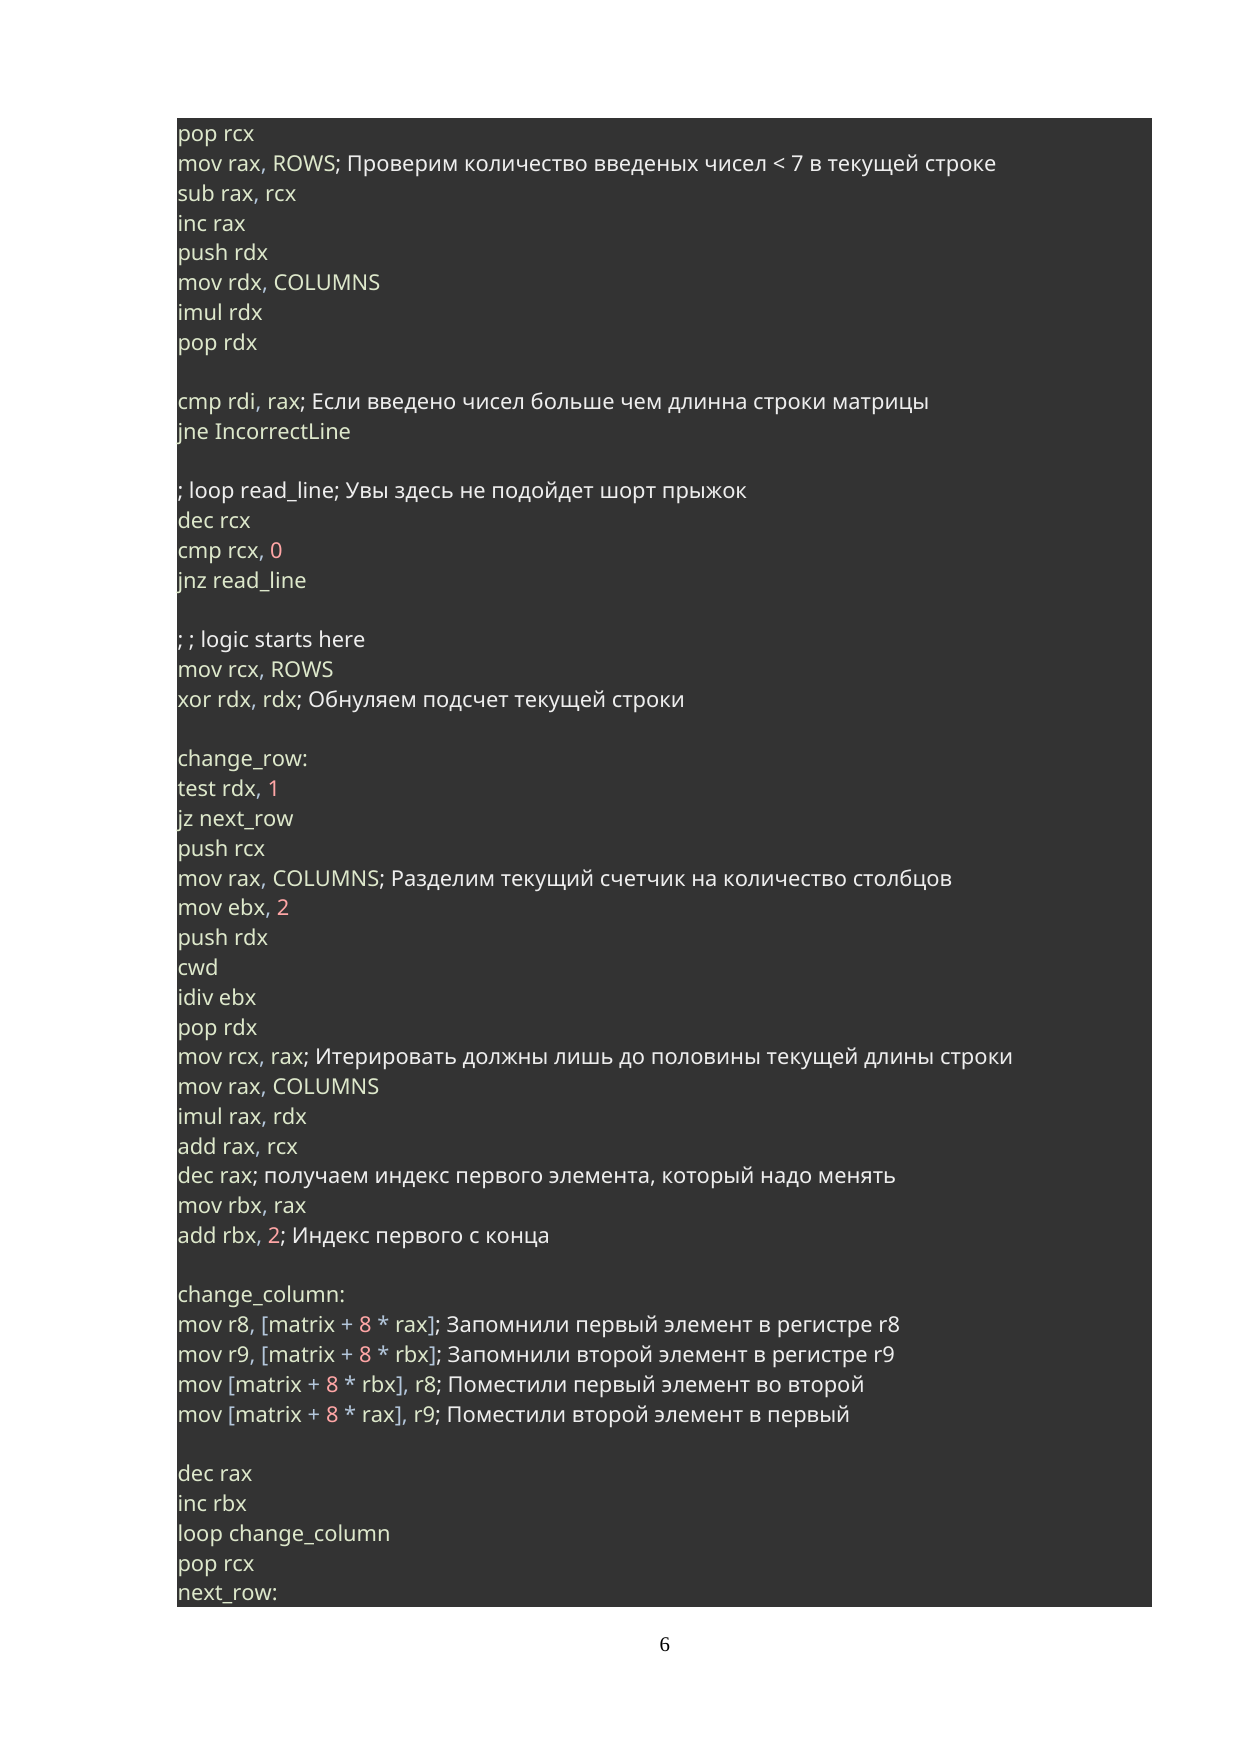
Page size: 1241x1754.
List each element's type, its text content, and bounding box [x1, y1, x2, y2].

text mov rax, COLUMNS; Разделим текущий счетчик на количество столбцов [177, 862, 1152, 892]
text jnz read_line [177, 565, 1152, 594]
text jne IncorrectLine [177, 416, 1152, 446]
text mov r8, [matrix + 8 * rax]; Запомнили первый элемент в регистре r8 [177, 1309, 1152, 1339]
text change_row: [177, 743, 1152, 773]
text pop rcx [177, 1547, 1152, 1577]
text sub rax, rcx [177, 178, 1152, 207]
text mov [matrix + 8 * rbx], r8; Поместили первый элемент во второй [177, 1369, 1152, 1399]
text mov ebx, 2 [177, 892, 1152, 922]
text loop change_column [177, 1518, 1152, 1547]
text mov rax, COLUMNS [177, 1071, 1152, 1101]
text idiv ebx [177, 982, 1152, 1011]
text dec rax [177, 1458, 1152, 1488]
text add rax, rcx [177, 1131, 1152, 1160]
text push rdx [177, 922, 1152, 952]
text next_row: [177, 1577, 1152, 1607]
text pop rdx [177, 327, 1152, 356]
text jz next_row [177, 803, 1152, 833]
text mov [matrix + 8 * rax], r9; Поместили второй элемент в первый [177, 1399, 1152, 1428]
text xor rdx, rdx; Обнуляем подсчет текущей строки [177, 684, 1152, 714]
text inc rbx [177, 1488, 1152, 1518]
text dec rcx [177, 505, 1152, 535]
text pop rcx [177, 118, 1152, 148]
text dec rax; получаем индекс первого элемента, который надо менять [177, 1160, 1152, 1190]
text push rcx [177, 833, 1152, 862]
text push rdx [177, 237, 1152, 267]
text imul rax, rdx [177, 1101, 1152, 1131]
text cmp rcx, 0 [177, 535, 1152, 565]
text cwd [177, 952, 1152, 982]
text cmp rdi, rax; Если введено чисел больше чем длинна строки матрицы [177, 386, 1152, 416]
text inc rax [177, 207, 1152, 237]
text imul rdx [177, 297, 1152, 327]
text mov rcx, rax; Итерировать должны лишь до половины текущей длины строки [177, 1041, 1152, 1071]
text ; loop read_line; Увы здесь не подойдет шорт прыжок [177, 475, 1152, 505]
text mov r9, [matrix + 8 * rbx]; Запомнили второй элемент в регистре r9 [177, 1339, 1152, 1369]
text pop rdx [177, 1011, 1152, 1041]
text mov rax, ROWS; Проверим количество введеных чисел < 7 в текущей строке [177, 148, 1152, 178]
text mov rbx, rax [177, 1190, 1152, 1220]
text change_column: [177, 1279, 1152, 1309]
text ; ; logic starts here [177, 624, 1152, 654]
text mov rcx, ROWS [177, 654, 1152, 684]
text test rdx, 1 [177, 773, 1152, 803]
text mov rdx, COLUMNS [177, 267, 1152, 297]
text add rbx, 2; Индекс первого с конца [177, 1220, 1152, 1250]
